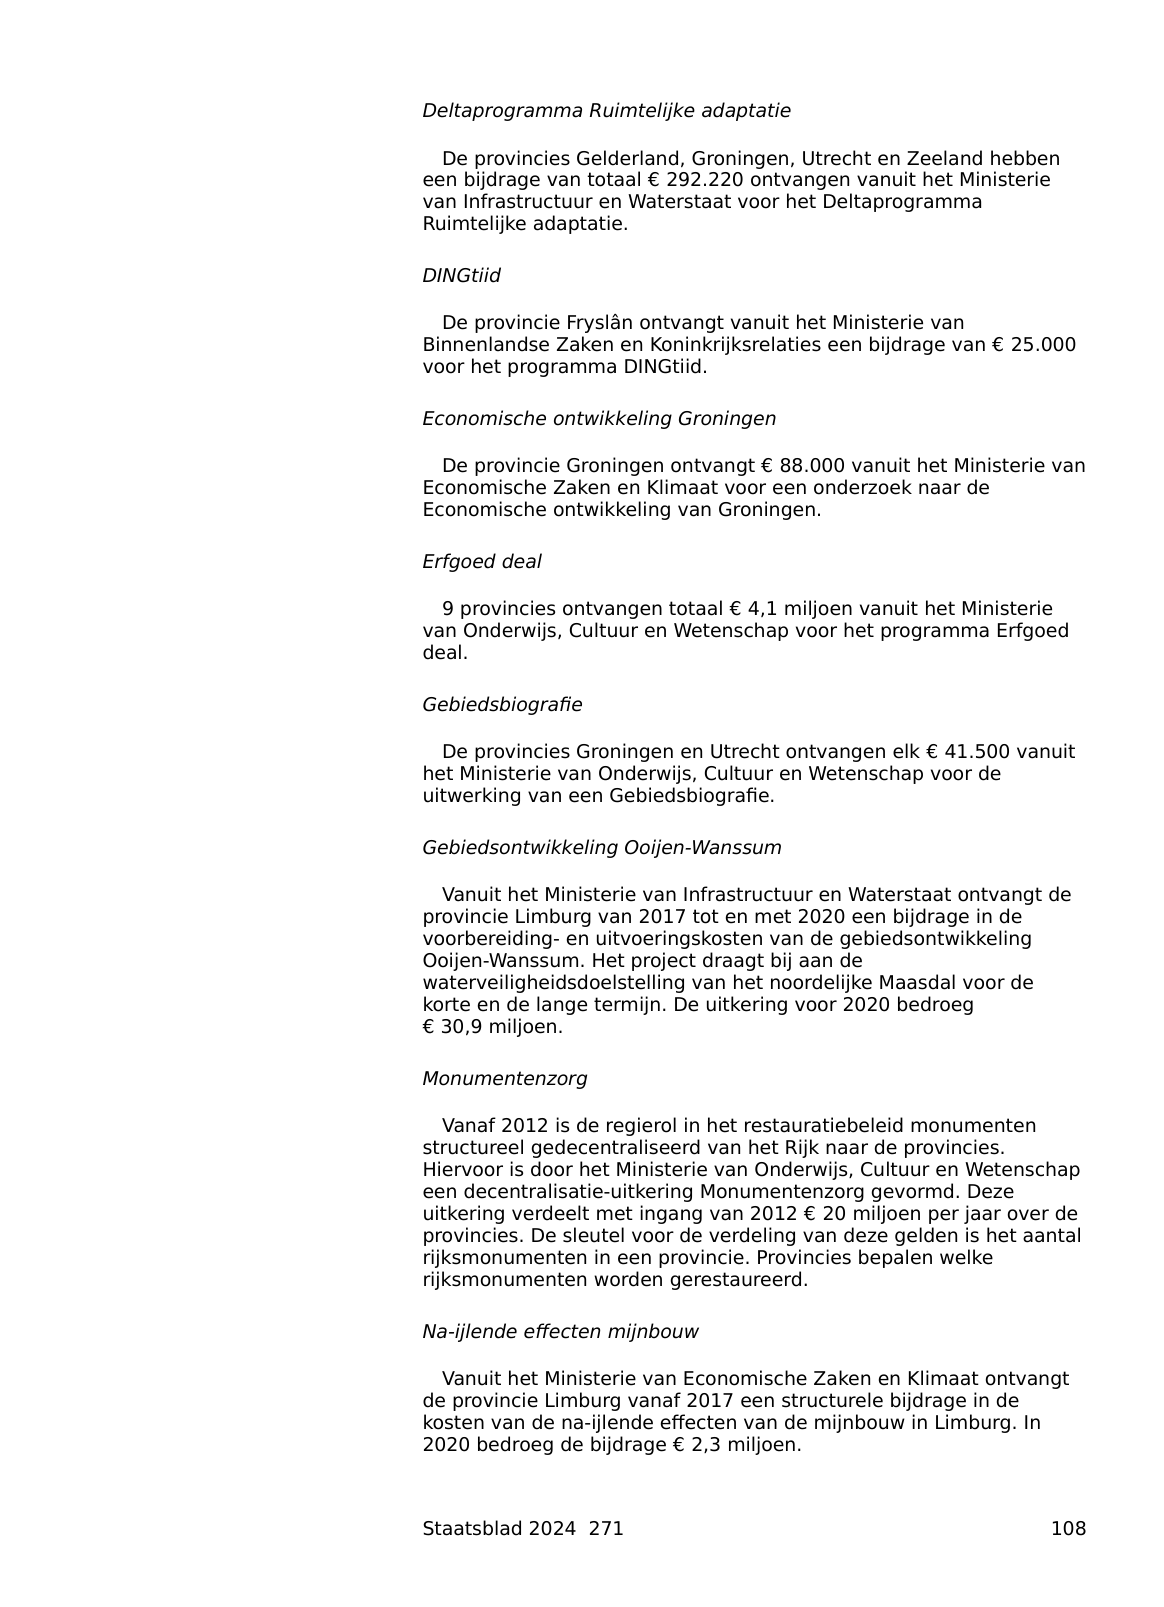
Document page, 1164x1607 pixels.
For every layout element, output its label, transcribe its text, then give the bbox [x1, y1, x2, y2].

text De provincies Groningen en Utrecht ontvangen elk € 41.500 vanuit het Ministerie van Onderwijs, Cultuur en Wetenschap voor de uitwerking van een Gebiedsbiografie. [422, 741, 1087, 807]
text De provincies Gelderland, Groningen, Utrecht en Zeeland hebben een bijdrage van totaal € 292.220 ontvangen vanuit het Ministerie van Infrastructuur en Waterstaat voor het Deltaprogramma Ruimtelijke adaptatie. [422, 147, 1087, 235]
subtitle Deltaprogramma Ruimtelijke adaptatie [422, 100, 1087, 122]
text Vanuit het Ministerie van Infrastructuur en Waterstaat ontvangt de provincie Limburg van 2017 tot en met 2020 een bijdrage in de voorbereiding- en uitvoeringskosten van de gebiedsontwikkeling Ooijen-Wanssum. Het project draagt bij aan de waterveiligheidsdoelstelling van het noordelijke Maasdal voor de korte en de lange termijn. De uitkering voor 2020 bedroeg € 30,9 miljoen. [422, 884, 1087, 1038]
text De provincie Fryslân ontvangt vanuit het Ministerie van Binnenlandse Zaken en Koninkrijksrelaties een bijdrage van € 25.000 voor het programma DINGtiid. [422, 312, 1087, 378]
subtitle Economische ontwikkeling Groningen [422, 408, 1087, 430]
text Vanuit het Ministerie van Economische Zaken en Klimaat ontvangt de provincie Limburg vanaf 2017 een structurele bijdrage in de kosten van de na-ijlende effecten van de mijnbouw in Limburg. In 2020 bedroeg de bijdrage € 2,3 miljoen. [422, 1368, 1087, 1456]
subtitle Gebiedsbiografie [422, 694, 1087, 716]
text 9 provincies ontvangen totaal € 4,1 miljoen vanuit het Ministerie van Onderwijs, Cultuur en Wetenschap voor het programma Erfgoed deal. [422, 598, 1087, 664]
subtitle DINGtiid [422, 265, 1087, 287]
subtitle Na-ijlende effecten mijnbouw [422, 1321, 1087, 1343]
text Vanaf 2012 is de regierol in het restauratiebeleid monumenten structureel gedecentraliseerd van het Rijk naar de provincies. Hiervoor is door het Ministerie van Onderwijs, Cultuur en Wetenschap een decentralisatie-uitkering Monumentenzorg gevormd. Deze uitkering verdeelt met ingang van 2012 € 20 miljoen per jaar over de provincies. De sleutel voor de verdeling van deze gelden is het aantal rijksmonumenten in een provincie. Provincies bepalen welke rijksmonumenten worden gerestaureerd. [422, 1115, 1087, 1291]
text De provincie Groningen ontvangt € 88.000 vanuit het Ministerie van Economische Zaken en Klimaat voor een onderzoek naar de Economische ontwikkeling van Groningen. [422, 455, 1087, 521]
subtitle Erfgoed deal [422, 551, 1087, 573]
subtitle Monumentenzorg [422, 1068, 1087, 1090]
subtitle Gebiedsontwikkeling Ooijen-Wanssum [422, 837, 1087, 859]
